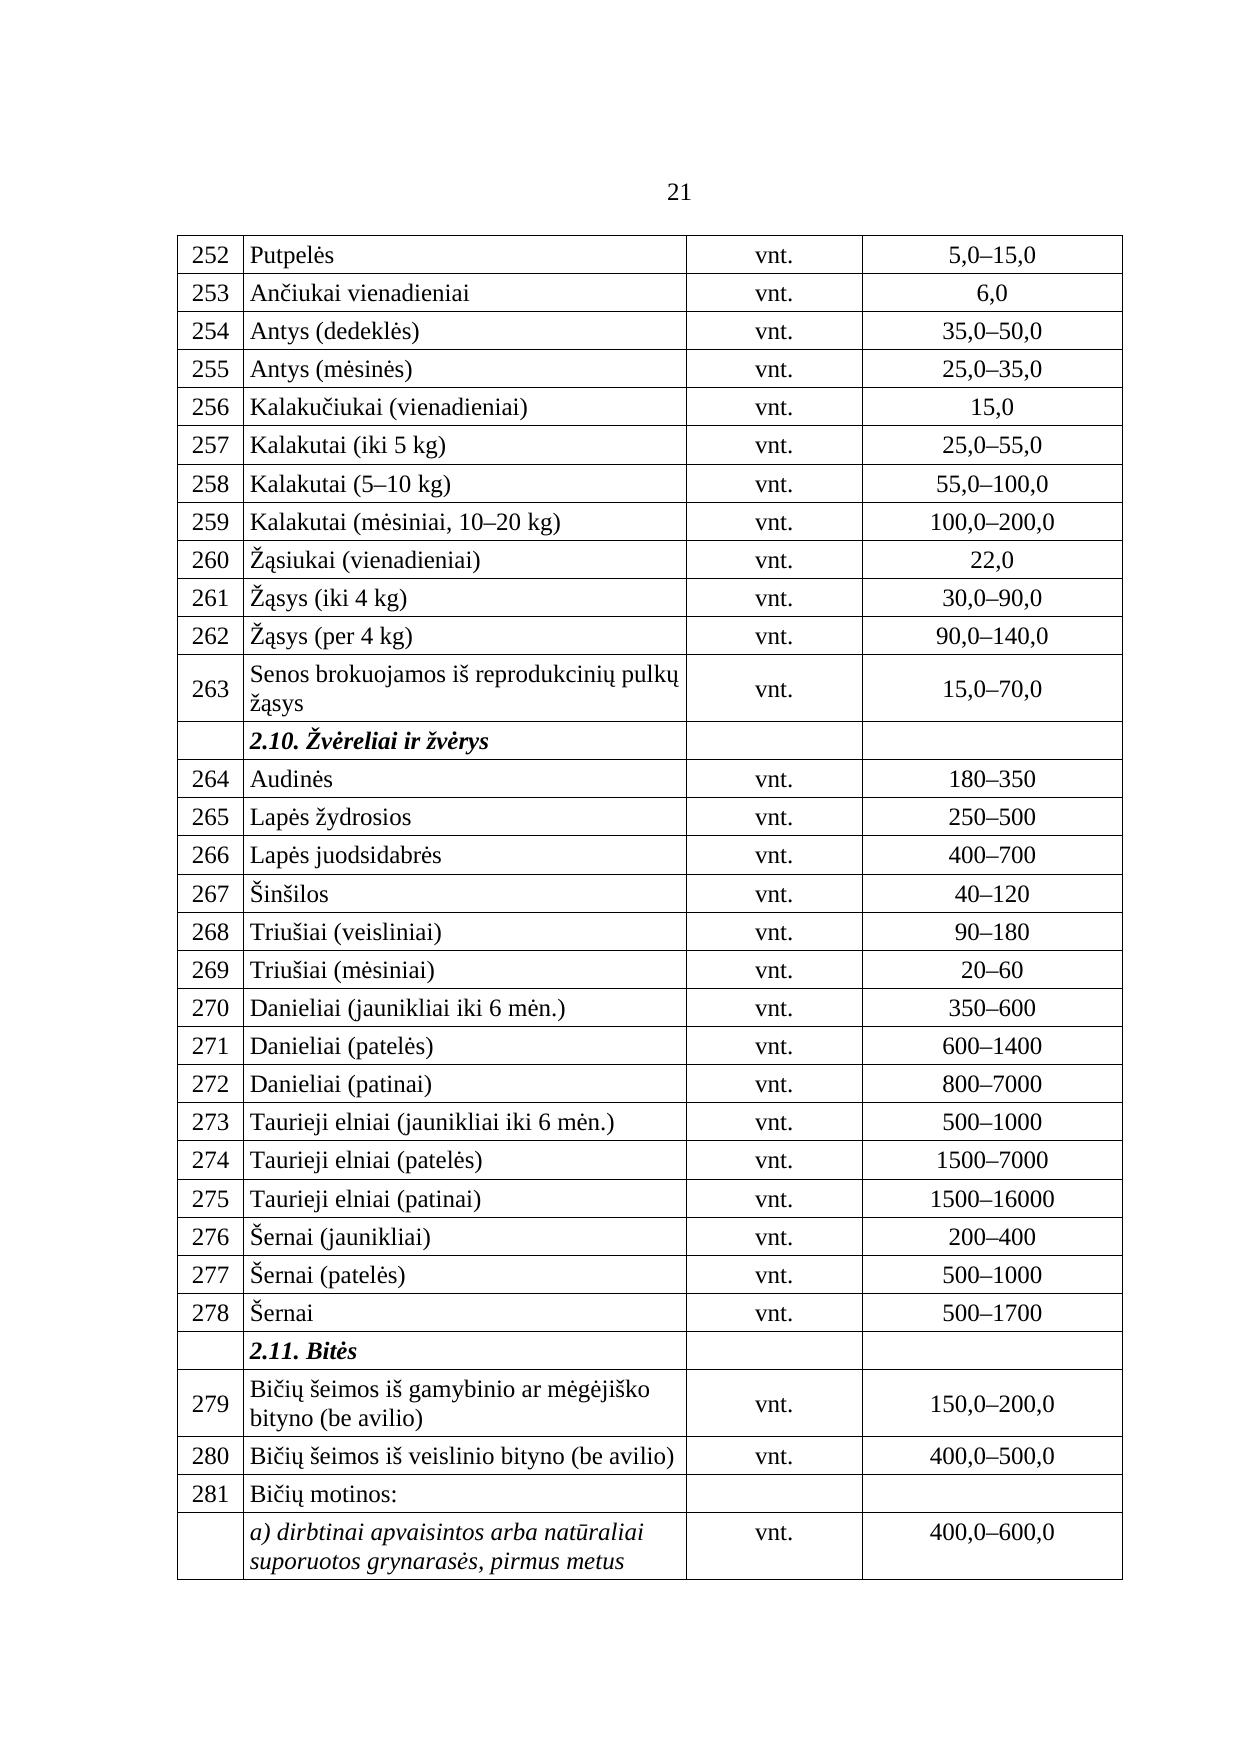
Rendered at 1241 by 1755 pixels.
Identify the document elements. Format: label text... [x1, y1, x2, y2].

table_cell 276 [178, 1218, 243, 1255]
table_cell 90–180 [863, 913, 1122, 950]
table_cell 200–400 [863, 1218, 1122, 1255]
table_cell vnt. [687, 1294, 862, 1331]
table_cell 800–7000 [863, 1065, 1122, 1102]
table_cell Audinės [244, 760, 686, 797]
table_cell vnt. [687, 655, 862, 721]
table_cell 500–1000 [863, 1256, 1122, 1293]
table_cell 1500–16000 [863, 1180, 1122, 1217]
table_cell [687, 1332, 862, 1369]
table_cell Žąsiukai (vienadieniai) [244, 541, 686, 578]
table_cell [687, 722, 862, 759]
table_cell [863, 722, 1122, 759]
table_cell [178, 1513, 243, 1579]
table_cell 500–1700 [863, 1294, 1122, 1331]
table_cell Žąsys (per 4 kg) [244, 617, 686, 654]
table_cell 278 [178, 1294, 243, 1331]
table_cell 256 [178, 388, 243, 425]
table_cell vnt. [687, 503, 862, 540]
table_cell vnt. [687, 836, 862, 873]
table_cell [178, 722, 243, 759]
table_cell 261 [178, 579, 243, 616]
table_cell 150,0–200,0 [863, 1370, 1122, 1436]
table_cell 268 [178, 913, 243, 950]
table_cell 30,0–90,0 [863, 579, 1122, 616]
table_cell 262 [178, 617, 243, 654]
table_cell vnt. [687, 1141, 862, 1178]
table_cell vnt. [687, 1370, 862, 1436]
table_cell Triušiai (mėsiniai) [244, 951, 686, 988]
table_cell [178, 1332, 243, 1369]
table_cell vnt. [687, 350, 862, 387]
table_cell 20–60 [863, 951, 1122, 988]
table_cell vnt. [687, 274, 862, 311]
table_cell vnt. [687, 760, 862, 797]
table_cell 259 [178, 503, 243, 540]
table_cell 25,0–35,0 [863, 350, 1122, 387]
table_cell 263 [178, 655, 243, 721]
table_cell 265 [178, 798, 243, 835]
table_cell [863, 1475, 1122, 1512]
table_cell Bičių šeimos iš gamybinio ar mėgėjiško bityno (be avilio) [244, 1370, 686, 1436]
table_cell 279 [178, 1370, 243, 1436]
table_cell Taurieji elniai (jaunikliai iki 6 mėn.) [244, 1103, 686, 1140]
table_cell 271 [178, 1027, 243, 1064]
table_cell 250–500 [863, 798, 1122, 835]
table_cell 6,0 [863, 274, 1122, 311]
table_cell Senos brokuojamos iš reprodukcinių pulkų žąsys [244, 655, 686, 721]
table_cell Taurieji elniai (patelės) [244, 1141, 686, 1178]
table_cell Putpelės [244, 236, 686, 273]
table_cell 252 [178, 236, 243, 273]
table_cell Šernai (patelės) [244, 1256, 686, 1293]
table_cell Kalakučiukai (vienadieniai) [244, 388, 686, 425]
table_cell Kalakutai (mėsiniai, 10–20 kg) [244, 503, 686, 540]
table_cell 22,0 [863, 541, 1122, 578]
table_cell 260 [178, 541, 243, 578]
table_cell vnt. [687, 1103, 862, 1140]
table_cell Kalakutai (5–10 kg) [244, 465, 686, 502]
table_cell Antys (dedeklės) [244, 312, 686, 349]
table_cell vnt. [687, 1180, 862, 1217]
table_cell 5,0–15,0 [863, 236, 1122, 273]
table_cell 1500–7000 [863, 1141, 1122, 1178]
table_cell 266 [178, 836, 243, 873]
table_cell Lapės žydrosios [244, 798, 686, 835]
table_cell Danieliai (jaunikliai iki 6 mėn.) [244, 989, 686, 1026]
table_cell 100,0–200,0 [863, 503, 1122, 540]
table_cell 275 [178, 1180, 243, 1217]
table_cell Danieliai (patelės) [244, 1027, 686, 1064]
table_cell [687, 1475, 862, 1512]
table_cell vnt. [687, 236, 862, 273]
table_cell 350–600 [863, 989, 1122, 1026]
table_cell Triušiai (veisliniai) [244, 913, 686, 950]
table_cell 267 [178, 875, 243, 912]
table_cell 400–700 [863, 836, 1122, 873]
table_cell vnt. [687, 312, 862, 349]
table_cell vnt. [687, 465, 862, 502]
table_cell 281 [178, 1475, 243, 1512]
table_cell vnt. [687, 1437, 862, 1474]
table_cell 2.10. Žvėreliai ir žvėrys [244, 722, 686, 759]
table_cell vnt. [687, 541, 862, 578]
table_cell 255 [178, 350, 243, 387]
table_cell vnt. [687, 388, 862, 425]
table_cell 254 [178, 312, 243, 349]
table_cell vnt. [687, 913, 862, 950]
table_cell vnt. [687, 951, 862, 988]
table_cell vnt. [687, 1027, 862, 1064]
table_cell Šinšilos [244, 875, 686, 912]
table_cell Kalakutai (iki 5 kg) [244, 426, 686, 463]
table_cell 277 [178, 1256, 243, 1293]
table_cell 55,0–100,0 [863, 465, 1122, 502]
table_cell vnt. [687, 579, 862, 616]
table_cell vnt. [687, 875, 862, 912]
table_cell 400,0–500,0 [863, 1437, 1122, 1474]
table_cell Danieliai (patinai) [244, 1065, 686, 1102]
table_cell 500–1000 [863, 1103, 1122, 1140]
table_cell 253 [178, 274, 243, 311]
table_cell vnt. [687, 1218, 862, 1255]
table_cell 600–1400 [863, 1027, 1122, 1064]
table_cell vnt. [687, 426, 862, 463]
table_cell 180–350 [863, 760, 1122, 797]
table_cell vnt. [687, 1513, 862, 1579]
table_cell a) dirbtinai apvaisintos arba natūraliai suporuotos grynarasės, pirmus metus [244, 1513, 686, 1579]
table_cell [863, 1332, 1122, 1369]
table_cell 274 [178, 1141, 243, 1178]
table_cell 15,0–70,0 [863, 655, 1122, 721]
table_cell 269 [178, 951, 243, 988]
table_cell Šernai (jaunikliai) [244, 1218, 686, 1255]
table_cell Bičių šeimos iš veislinio bityno (be avilio) [244, 1437, 686, 1474]
table_cell vnt. [687, 1065, 862, 1102]
table_cell 400,0–600,0 [863, 1513, 1122, 1579]
table_cell 257 [178, 426, 243, 463]
table_cell 90,0–140,0 [863, 617, 1122, 654]
table_cell 25,0–55,0 [863, 426, 1122, 463]
table_cell 280 [178, 1437, 243, 1474]
table_cell vnt. [687, 989, 862, 1026]
table_cell 273 [178, 1103, 243, 1140]
table_cell 2.11. Bitės [244, 1332, 686, 1369]
table_cell Ančiukai vienadieniai [244, 274, 686, 311]
table_cell vnt. [687, 798, 862, 835]
table_cell Bičių motinos: [244, 1475, 686, 1512]
table_cell 270 [178, 989, 243, 1026]
table_cell 15,0 [863, 388, 1122, 425]
table_cell Lapės juodsidabrės [244, 836, 686, 873]
table_cell 40–120 [863, 875, 1122, 912]
table_cell vnt. [687, 617, 862, 654]
table_cell vnt. [687, 1256, 862, 1293]
table_cell 272 [178, 1065, 243, 1102]
table_cell 258 [178, 465, 243, 502]
table_cell Žąsys (iki 4 kg) [244, 579, 686, 616]
table_cell Antys (mėsinės) [244, 350, 686, 387]
table_cell 264 [178, 760, 243, 797]
table_cell 35,0–50,0 [863, 312, 1122, 349]
table_cell Taurieji elniai (patinai) [244, 1180, 686, 1217]
table_cell Šernai [244, 1294, 686, 1331]
